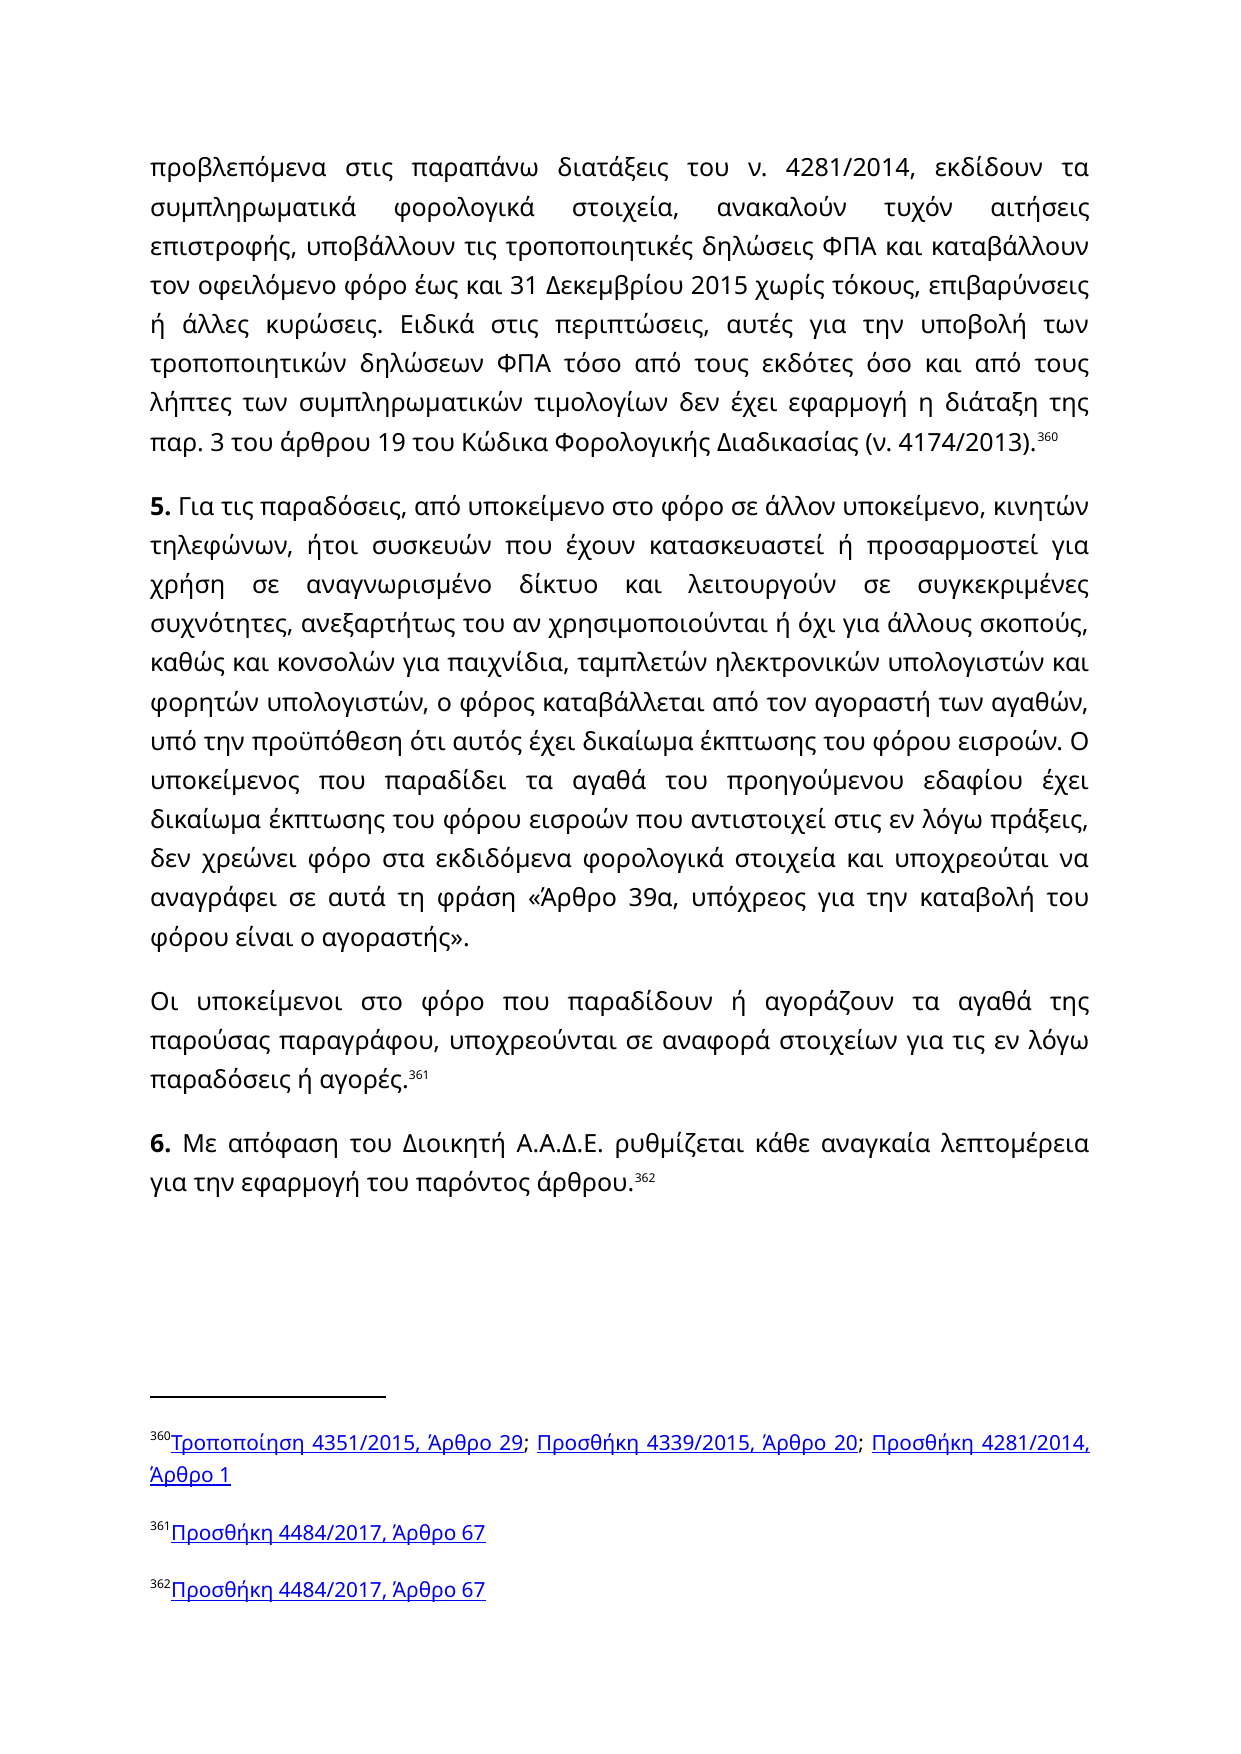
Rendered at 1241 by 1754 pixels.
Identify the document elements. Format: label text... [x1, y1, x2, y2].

text Προσθήκη 4484/2017, Άρθρο 67 [150, 1576, 1090, 1604]
text 5. Για τις παραδόσεις, από υποκείµενο στο φόρο σε άλλον υποκείµενο, κινητών τηλεφώνων, ήτοι συσκευών που έχουν κατασκευαστεί ή προσαρµοστεί για χρήση σε αναγνωρισµένο δίκτυο και λειτουργούν σε συγκεκριµένες συχνότητες, ανεξαρτήτως του αν χρησιµοποιούνται ή όχι για άλλους σκοπούς, καθώς και κονσολών για παιχνίδια, ταµπλετών ηλεκτρονικών υπολογιστών και φορητών υπολογιστών, ο φόρος καταβάλλεται από τον αγοραστή των αγαθών, υπό την προϋπόθεση ότι αυτός έχει δικαίωµα έκπτωσης του φόρου εισροών. Ο υποκείµενος που παραδίδει τα αγαθά του προηγούµενου εδαφίου έχει δικαίωµα έκπτωσης του φόρου εισροών που αντιστοιχεί στις εν λόγω πράξεις, δεν χρεώνει φόρο στα εκδιδόµενα φορολογικά στοιχεία και υποχρεούται να αναγράφει σε αυτά τη φράση «Άρθρο 39α, υπόχρεος για την καταβολή του φόρου είναι ο αγοραστής». [150, 488, 1090, 953]
text 6. Με απόφαση του Διοικητή Α.Α.Δ.Ε. ρυθµίζεται κάθε αναγκαία λεπτοµέρεια για την εφαρµογή του παρόντος άρθρου. [150, 1126, 1090, 1199]
text Τροποποίηση 4351/2015, Άρθρο 29; Προσθήκη 4339/2015, Άρθρο 20; Προσθήκη 4281/2014, Άρθρο 1 [150, 1428, 1090, 1489]
text Οι υποκείµενοι στο φόρο που παραδίδουν ή αγοράζουν τα αγαθά της παρούσας παραγράφου, υποχρεούνται σε αναφορά στοιχείων για τις εν λόγω παραδόσεις ή αγορές. [150, 983, 1090, 1096]
text προβλεπόμενα στις παραπάνω διατάξεις του ν. 4281/2014, εκδίδουν τα συμπληρωματικά φορολογικά στοιχεία, ανακαλούν τυχόν αιτήσεις επιστροφής, υποβάλλουν τις τροποποιητικές δηλώσεις ΦΠΑ και καταβάλλουν τον οφειλόμενο φόρο έως και 31 Δεκεμβρίου 2015 χωρίς τόκους, επιβαρύνσεις ή άλλες κυρώσεις. Ειδικά στις περιπτώσεις, αυτές για την υποβολή των τροποποιητικών δηλώσεων ΦΠΑ τόσο από τους εκδότες όσο και από τους λήπτες των συμπληρωματικών τιμολογίων δεν έχει εφαρμογή η διάταξη της παρ. 3 του άρθρου 19 του Κώδικα Φορολογικής Διαδικασίας (ν. 4174/2013). [150, 150, 1090, 458]
text Προσθήκη 4484/2017, Άρθρο 67 [150, 1518, 1090, 1546]
